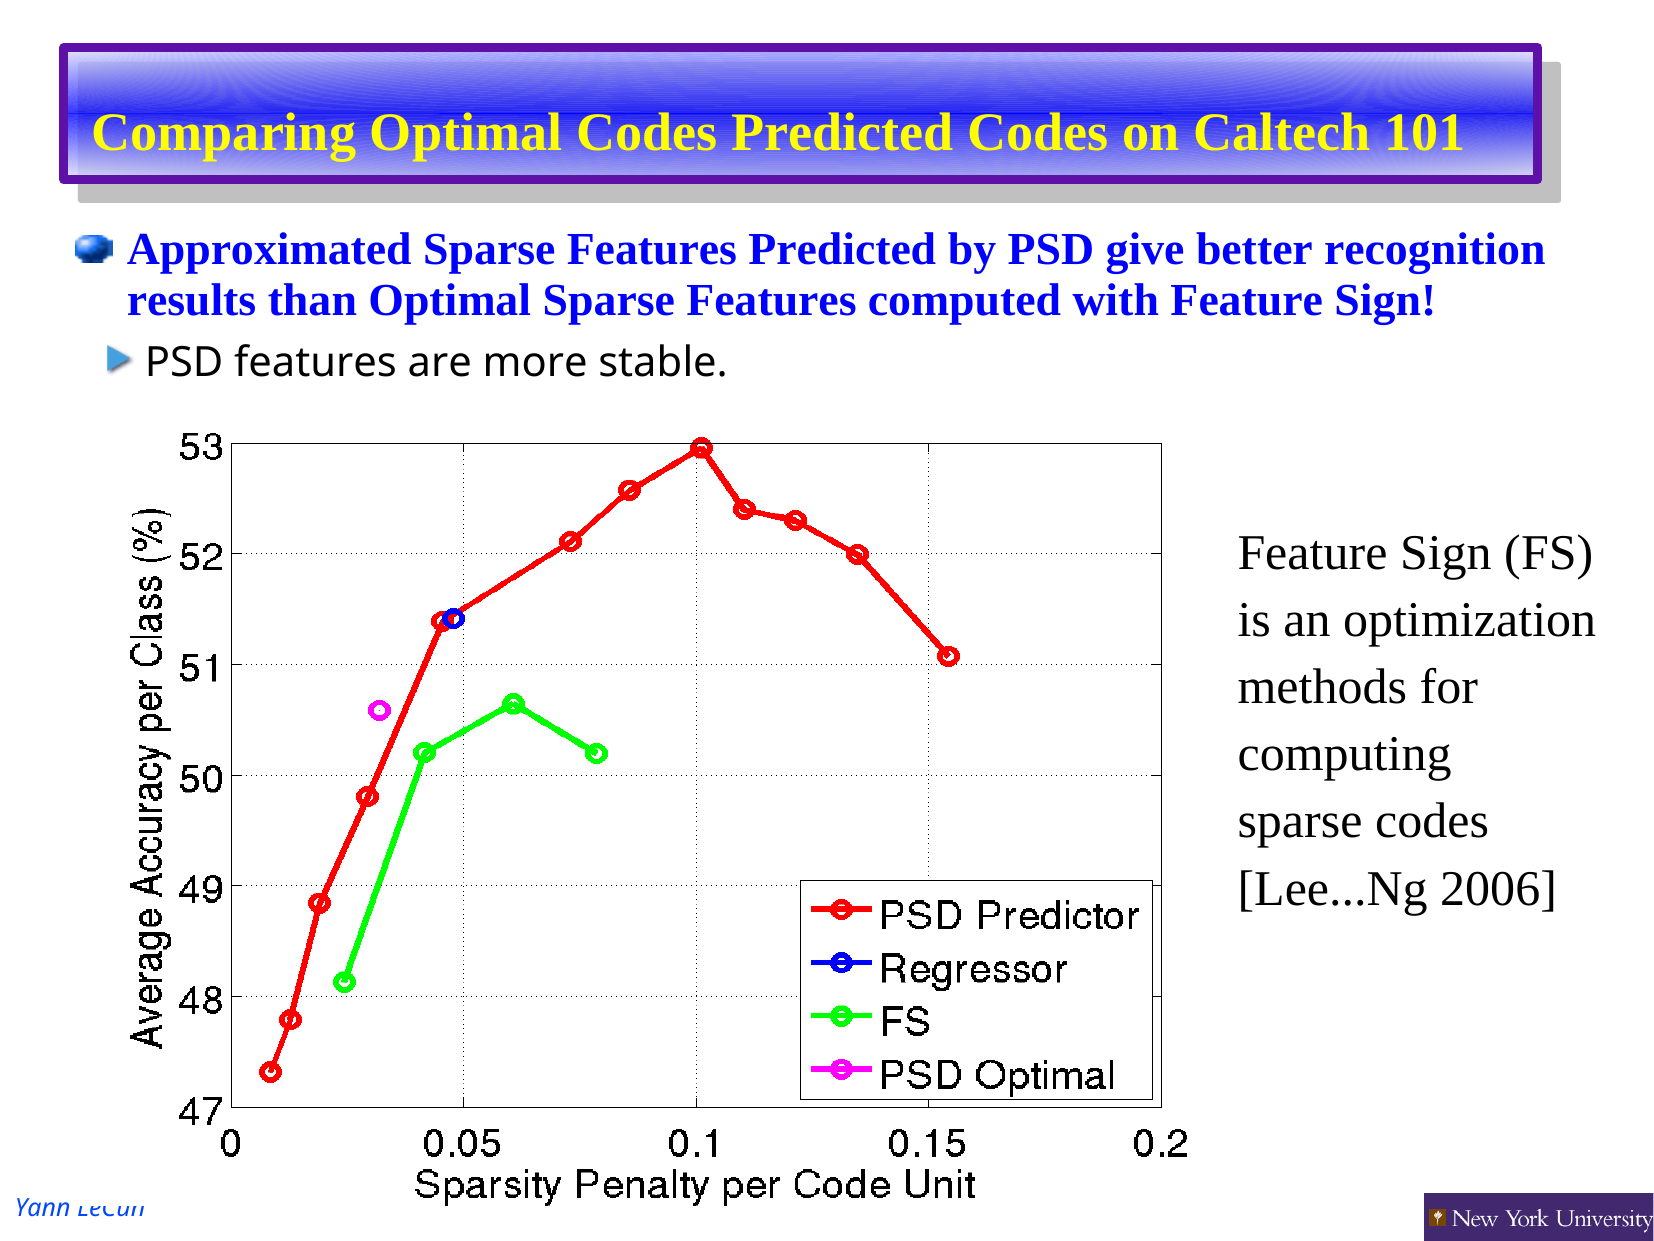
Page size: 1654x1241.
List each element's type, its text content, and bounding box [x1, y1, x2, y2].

picture [75, 1167, 1275, 1206]
picture [1424, 1193, 1654, 1241]
text_box Feature Sign (FS) is an optimization methods for computing sparse codes [Lee...Ng 2006] [1237, 525, 1610, 947]
list Approximated Sparse Features Predicted by PSD give better recognition results than Optimal Sparse Features computed with Feature Sign! PSD features are more stable. [75, 223, 1597, 1167]
title Comparing Optimal Codes Predicted Codes on Caltech 101 [63, 47, 1538, 180]
